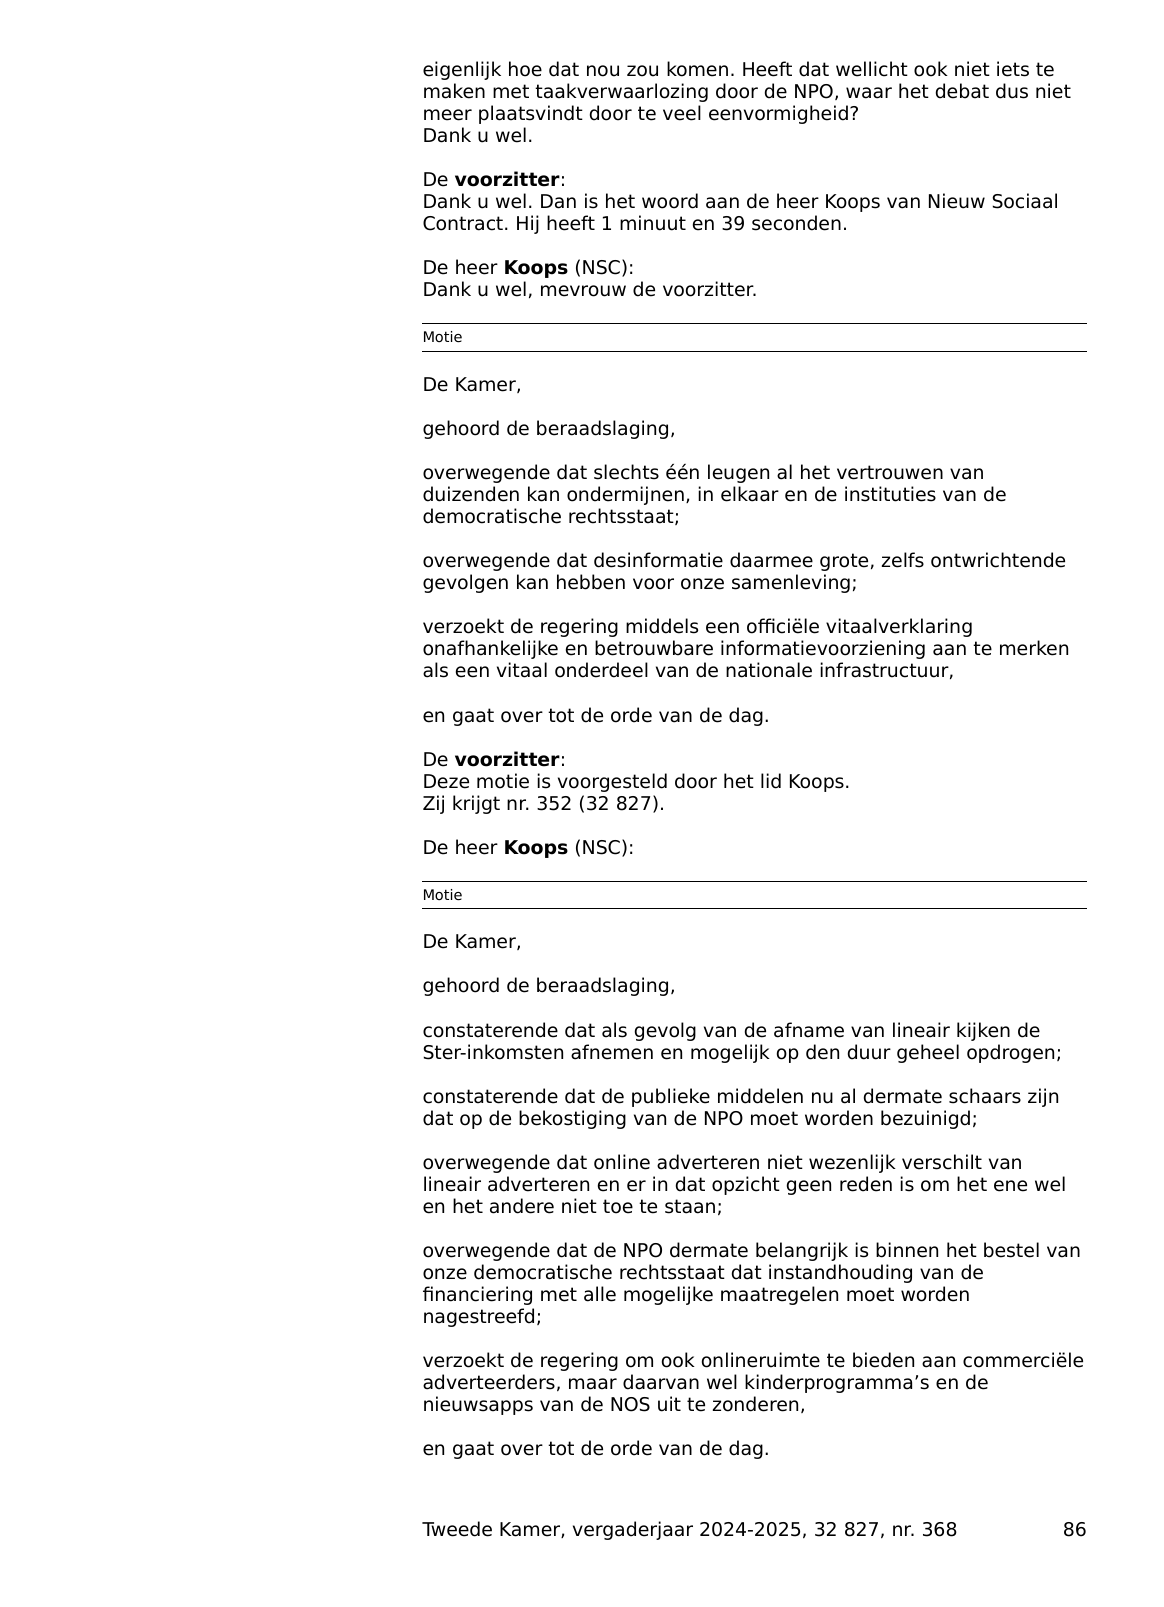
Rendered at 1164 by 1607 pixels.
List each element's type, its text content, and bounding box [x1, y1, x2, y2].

text gehoord de beraadslaging, [422, 975, 1087, 997]
text verzoekt de regering om ook onlineruimte te bieden aan commerciële adverteerders, maar daarvan wel kinderprogramma’s en de nieuwsapps van de NOS uit te zonderen, [422, 1350, 1087, 1416]
text overwegende dat online adverteren niet wezenlijk verschilt van lineair adverteren en er in dat opzicht geen reden is om het ene wel en het andere niet toe te staan; [422, 1152, 1087, 1218]
text constaterende dat de publieke middelen nu al dermate schaars zijn dat op de bekostiging van de NPO moet worden bezuinigd; [422, 1086, 1087, 1130]
text De Kamer, [422, 374, 1087, 396]
text verzoekt de regering middels een officiële vitaalverklaring onafhankelijke en betrouwbare informatievoorziening aan te merken als een vitaal onderdeel van de nationale infrastructuur, [422, 616, 1087, 682]
text en gaat over tot de orde van de dag. [422, 704, 1087, 726]
text Dank u wel. [422, 125, 1087, 147]
text De voorzitter: [422, 169, 1087, 191]
text De heer Koops (NSC): [422, 257, 1087, 279]
text overwegende dat desinformatie daarmee grote, zelfs ontwrichtende gevolgen kan hebben voor onze samenleving; [422, 550, 1087, 594]
text eigenlijk hoe dat nou zou komen. Heeft dat wellicht ook niet iets te maken met taakverwaarlozing door de NPO, waar het debat dus niet meer plaatsvindt door te veel eenvormigheid? [422, 59, 1087, 125]
text Dank u wel. Dan is het woord aan de heer Koops van Nieuw Sociaal Contract. Hij heeft 1 minuut en 39 seconden. [422, 191, 1087, 235]
text Zij krijgt nr. 352 (32 827). [422, 793, 1087, 814]
table_header Motie [422, 324, 1087, 351]
text en gaat over tot de orde van de dag. [422, 1438, 1087, 1460]
text Dank u wel, mevrouw de voorzitter. [422, 279, 1087, 301]
text constaterende dat als gevolg van de afname van lineair kijken de Ster-inkomsten afnemen en mogelijk op den duur geheel opdrogen; [422, 1019, 1087, 1063]
text Deze motie is voorgesteld door het lid Koops. [422, 771, 1087, 793]
text De heer Koops (NSC): [422, 837, 1087, 859]
table_header Motie [422, 882, 1087, 908]
text gehoord de beraadslaging, [422, 418, 1087, 440]
text De Kamer, [422, 931, 1087, 953]
text De voorzitter: [422, 749, 1087, 771]
text overwegende dat de NPO dermate belangrijk is binnen het bestel van onze democratische rechtsstaat dat instandhouding van de financiering met alle mogelijke maatregelen moet worden nagestreefd; [422, 1240, 1087, 1328]
text overwegende dat slechts één leugen al het vertrouwen van duizenden kan ondermijnen, in elkaar en de instituties van de democratische rechtsstaat; [422, 462, 1087, 528]
